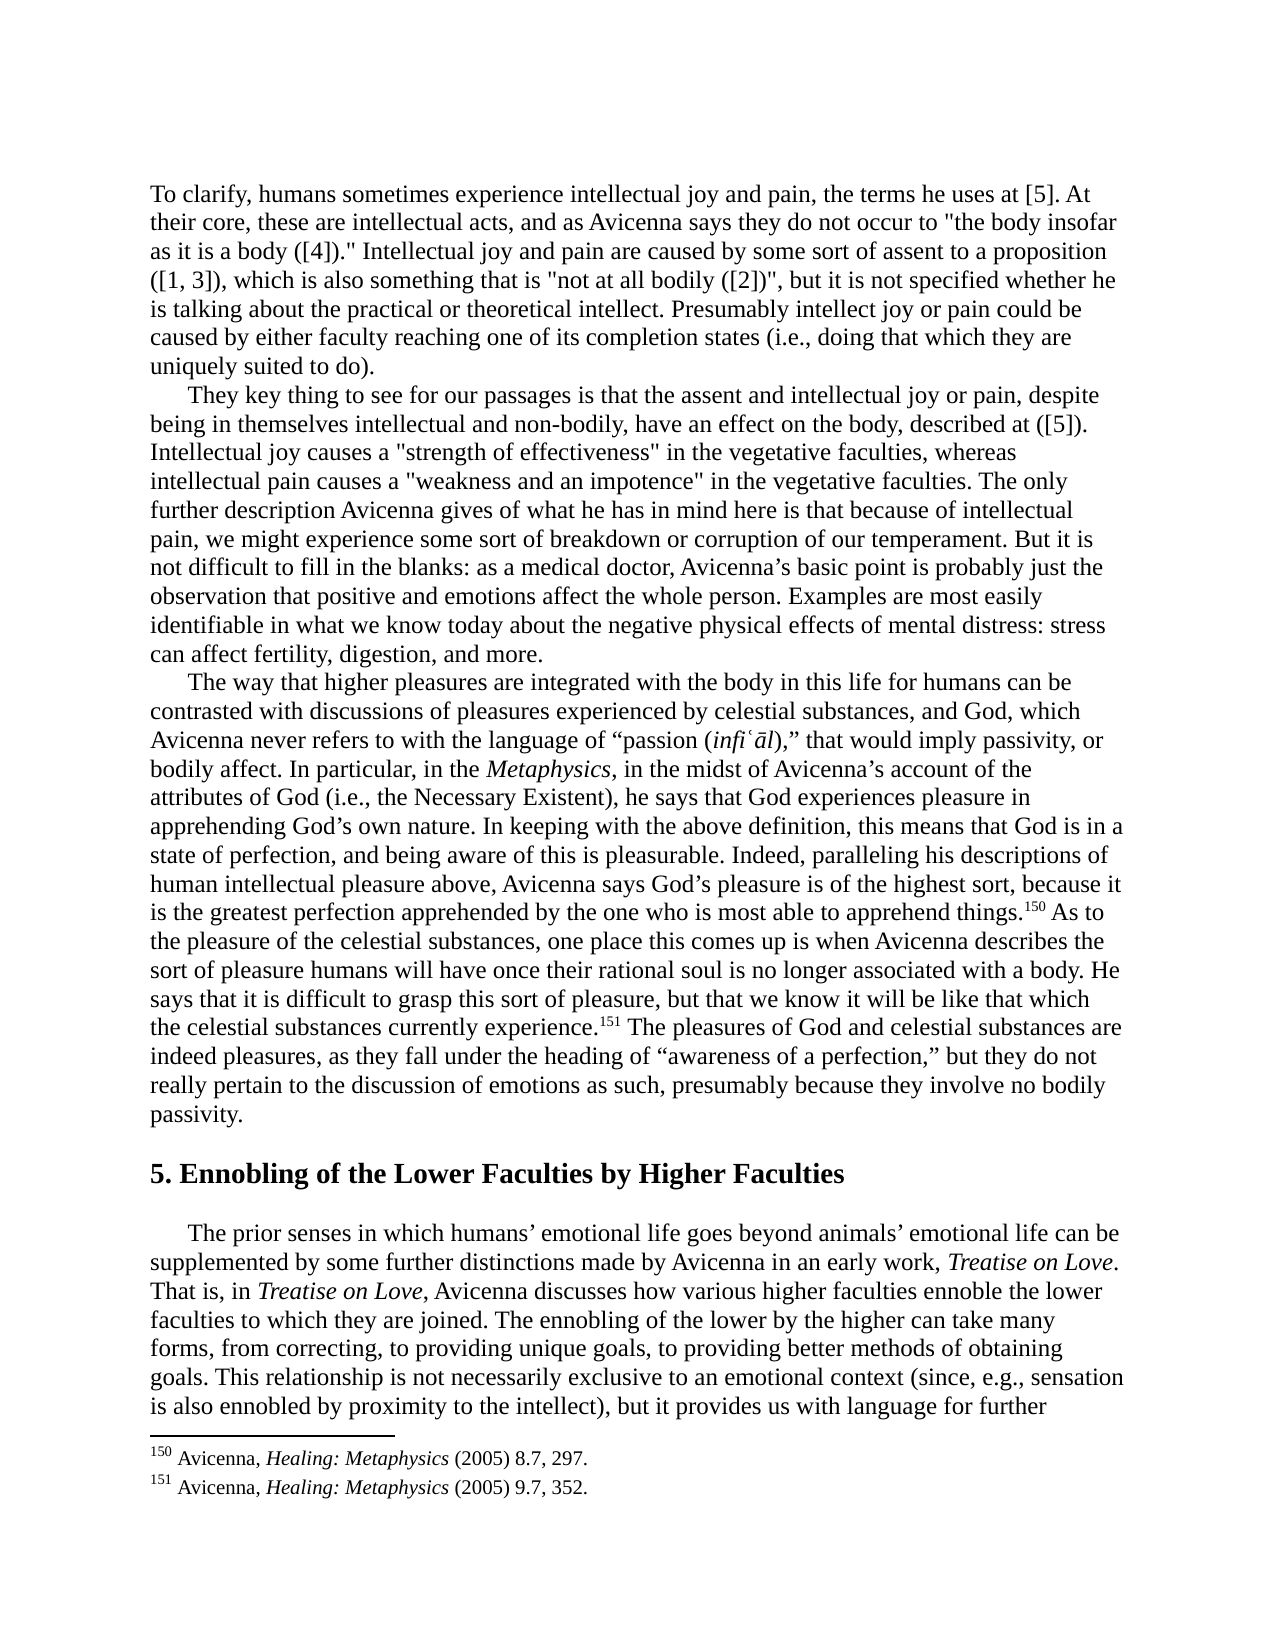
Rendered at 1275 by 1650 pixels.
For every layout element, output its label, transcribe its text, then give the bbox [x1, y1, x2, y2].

text Avicenna, Healing: Metaphysics (2005) 8.7, 297. [150, 1442, 1125, 1471]
subtitle 5. Ennobling of the Lower Faculties by Higher Faculties [150, 1156, 1125, 1190]
text Avicenna, Healing: Metaphysics (2005) 9.7, 352. [150, 1471, 1125, 1500]
text The prior senses in which humans’ emotional life goes beyond animals’ emotional life can be supplemented by some further distinctions made by Avicenna in an early work, Treatise on Love. That is, in Treatise on Love, Avicenna discusses how various higher faculties ennoble the lower faculties to which they are joined. The ennobling of the lower by the higher can take many forms, from correcting, to providing unique goals, to providing better methods of obtaining goals. This relationship is not necessarily exclusive to an emotional context (since, e.g., sensation is also ennobled by proximity to the intellect), but it provides us with language for further [150, 1218, 1125, 1420]
text They key thing to see for our passages is that the assent and intellectual joy or pain, despite being in themselves intellectual and non-bodily, have an effect on the body, described at ([5]). Intellectual joy causes a "strength of effectiveness" in the vegetative faculties, whereas intellectual pain causes a "weakness and an impotence" in the vegetative faculties. The only further description Avicenna gives of what he has in mind here is that because of intellectual pain, we might experience some sort of breakdown or corruption of our temperament. But it is not difficult to fill in the blanks: as a medical doctor, Avicenna’s basic point is probably just the observation that positive and emotions affect the whole person. Examples are most easily identifiable in what we know today about the negative physical effects of mental distress: stress can affect fertility, digestion, and more. [150, 380, 1125, 667]
text The way that higher pleasures are integrated with the body in this life for humans can be contrasted with discussions of pleasures experienced by celestial substances, and God, which Avicenna never refers to with the language of “passion (infiʿāl),” that would imply passivity, or bodily affect. In particular, in the Metaphysics, in the midst of Avicenna’s account of the attributes of God (i.e., the Necessary Existent), he says that God experiences pleasure in apprehending God’s own nature. In keeping with the above definition, this means that God is in a state of perfection, and being aware of this is pleasurable. Indeed, paralleling his descriptions of human intellectual pleasure above, Avicenna says God’s pleasure is of the highest sort, because it is the greatest perfection apprehended by the one who is most able to apprehend things. As to the pleasure of the celestial substances, one place this comes up is when Avicenna describes the sort of pleasure humans will have once their rational soul is no longer associated with a body. He says that it is difficult to grasp this sort of pleasure, but that we know it will be like that which the celestial substances currently experience. The pleasures of God and celestial substances are indeed pleasures, as they fall under the heading of “awareness of a perfection,” but they do not really pertain to the discussion of emotions as such, presumably because they involve no bodily passivity. [150, 667, 1125, 1127]
text To clarify, humans sometimes experience intellectual joy and pain, the terms he uses at [5]. At their core, these are intellectual acts, and as Avicenna says they do not occur to "the body insofar as it is a body ([4])." Intellectual joy and pain are caused by some sort of assent to a proposition ([1, 3]), which is also something that is "not at all bodily ([2])", but it is not specified whether he is talking about the practical or theoretical intellect. Presumably intellect joy or pain could be caused by either faculty reaching one of its completion states (i.e., doing that which they are uniquely suited to do). [150, 179, 1125, 380]
